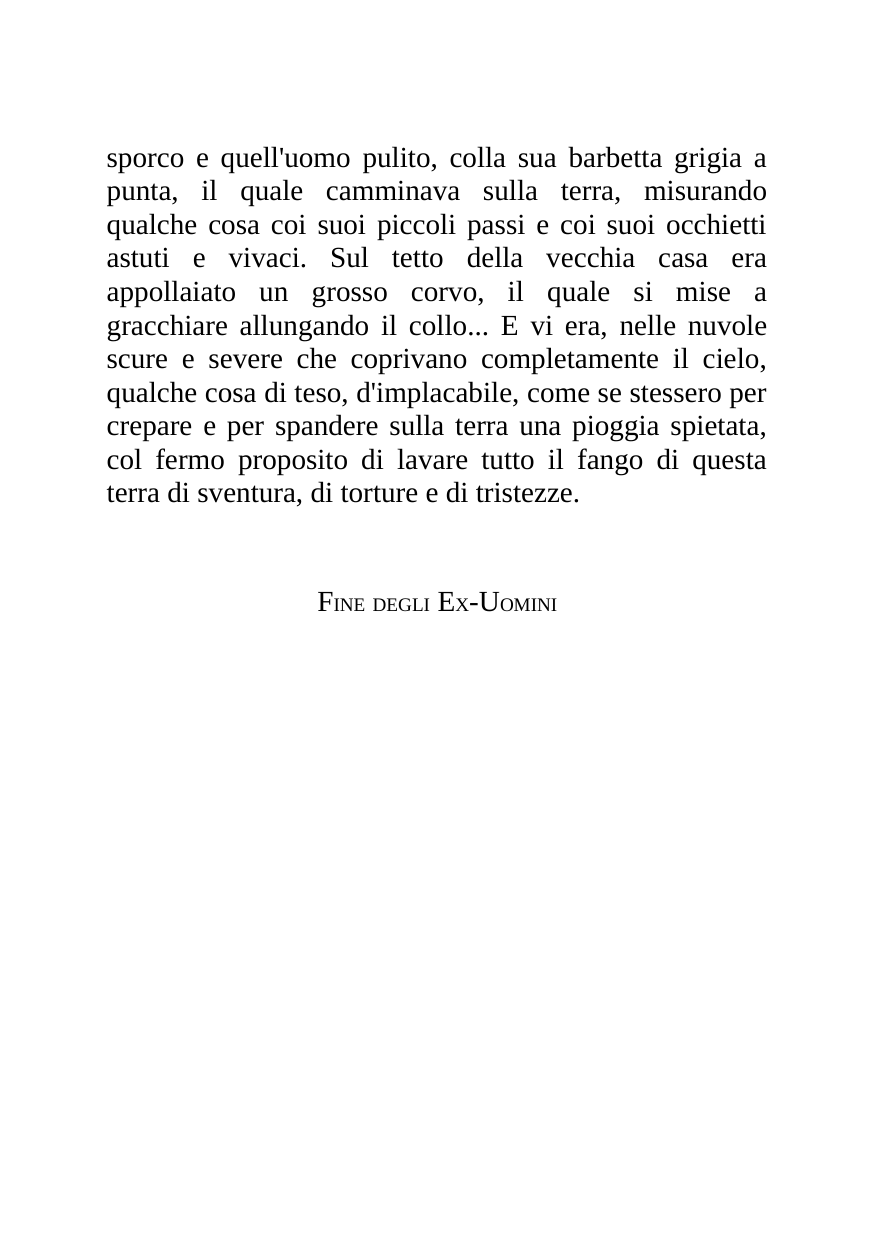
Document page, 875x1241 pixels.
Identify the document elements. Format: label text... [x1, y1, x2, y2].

text sporco e quell'uomo pulito, colla sua barbetta grigia a punta, il quale camminava sulla terra, misurando qualche cosa coi suoi piccoli passi e coi suoi occhietti astuti e vivaci. Sul tetto della vecchia casa era appollaiato un grosso corvo, il quale si mise a gracchiare allungando il collo... E vi era, nelle nuvole scure e severe che coprivano completamente il cielo, qualche cosa di teso, d'implacabile, come se stessero per crepare e per spandere sulla terra una pioggia spietata, col fermo proposito di lavare tutto il fango di questa terra di sventura, di torture e di tristezze. [106, 140, 768, 509]
text Fine degli Ex-Uomini [106, 584, 768, 617]
